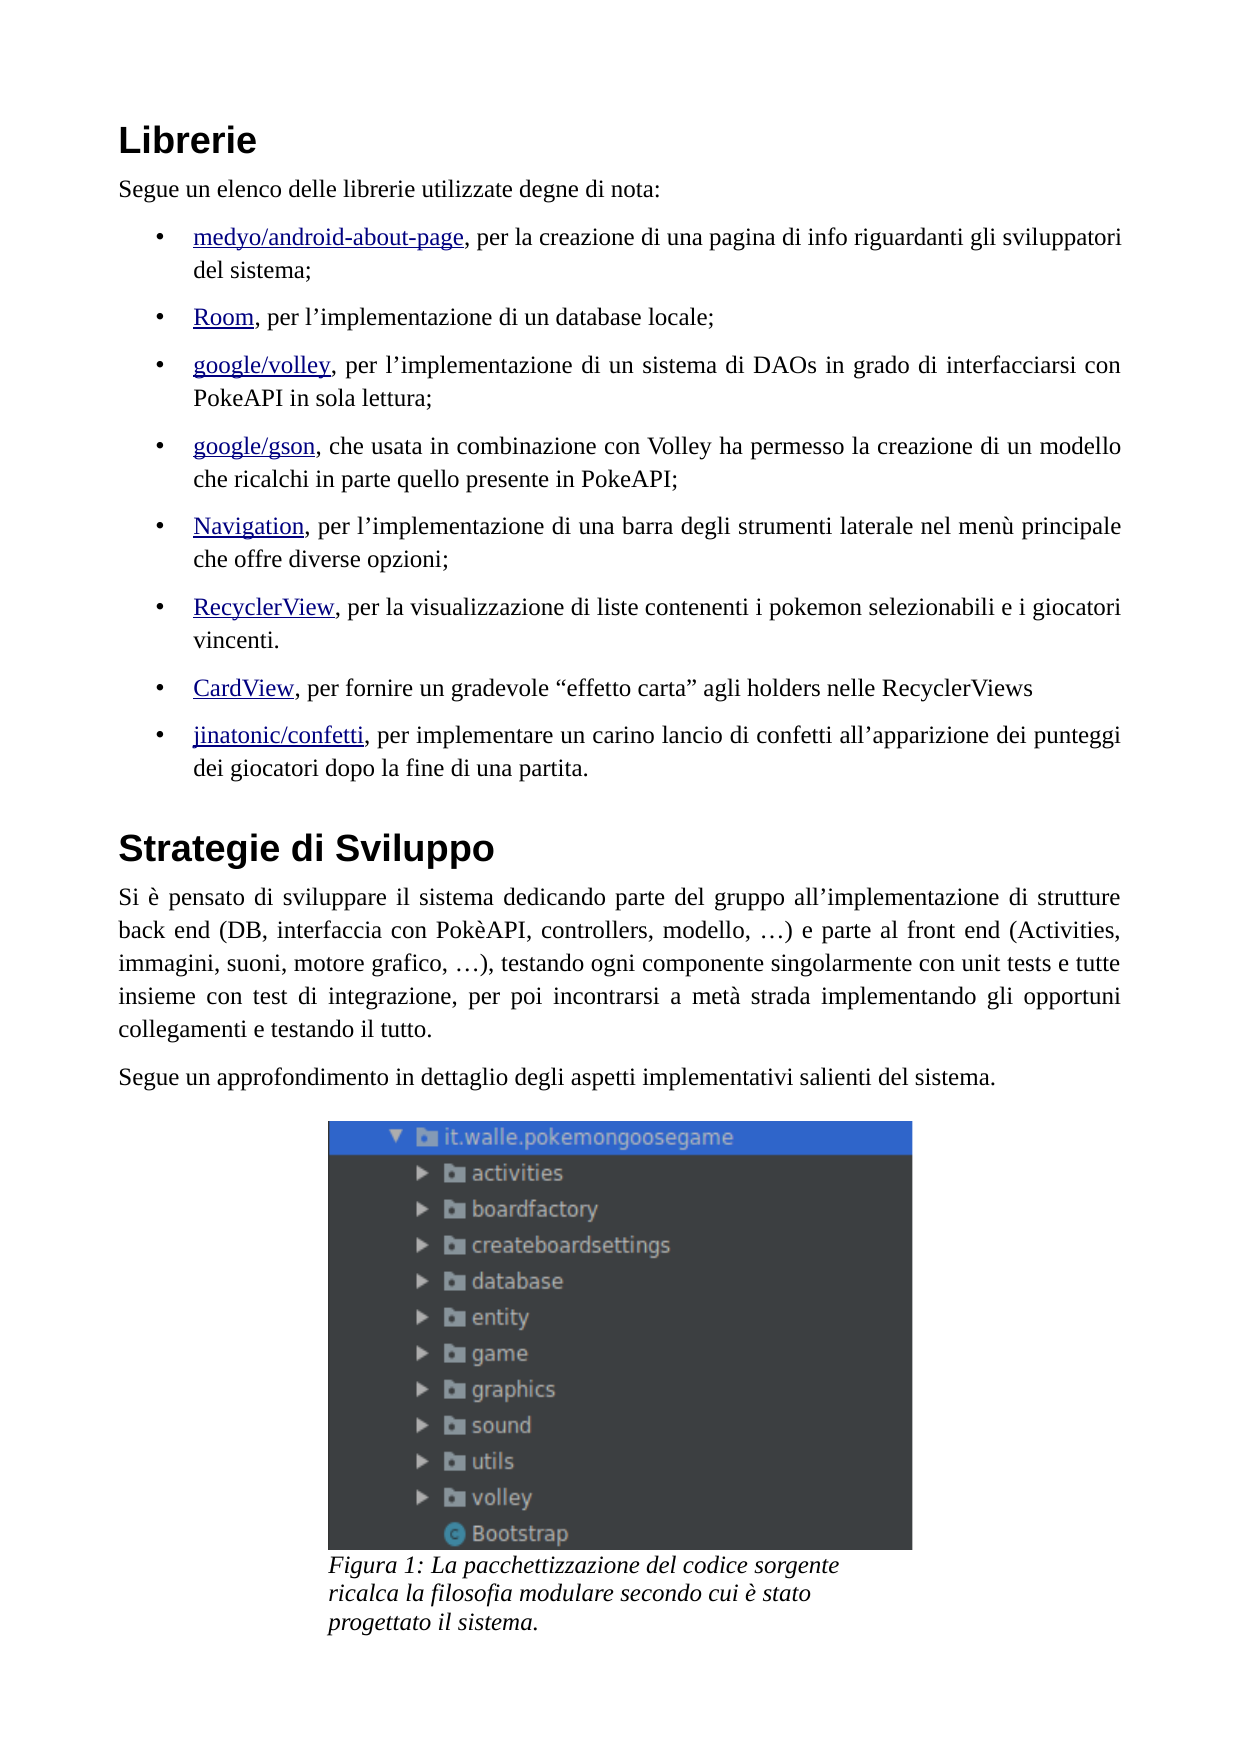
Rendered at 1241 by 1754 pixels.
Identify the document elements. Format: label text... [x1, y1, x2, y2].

list jinatonic/confetti, per implementare un carino lancio di confetti all’apparizione dei punteggi dei giocatori dopo la fine di una partita. [156, 720, 1122, 782]
subtitle Strategie di Sviluppo [118, 826, 1122, 869]
list google/gson, che usata in combinazione con Volley ha permesso la creazione di un modello che ricalchi in parte quello presente in PokeAPI; [156, 431, 1122, 492]
picture [328, 1121, 913, 1550]
list google/volley, per l’implementazione di un sistema di DAOs in grado di interfacciarsi con PokeAPI in sola lettura; [156, 350, 1122, 412]
list Navigation, per l’implementazione di una barra degli strumenti laterale nel menù principale che offre diverse opzioni; [156, 511, 1122, 573]
text Figura 1: La pacchettizzazione del codice sorgente ricalca la filosofia modulare secondo cui è stato progettato il sistema. [328, 1550, 912, 1636]
list medyo/android-about-page, per la creazione di una pagina di info riguardanti gli sviluppatori del sistema; [156, 222, 1122, 284]
text Si è pensato di sviluppare il sistema dedicando parte del gruppo all’implementazione di strutture back end (DB, interfaccia con PokèAPI, controllers, modello, …) e parte al front end (Activities, immagini, suoni, motore grafico, …), testando ogni componente singolarmente con unit tests e tutte insieme con test di integrazione, per poi incontrarsi a metà strada implementando gli opportuni collegamenti e testando il tutto. [118, 882, 1122, 1043]
list RecyclerView, per la visualizzazione di liste contenenti i pokemon selezionabili e i giocatori vincenti. [156, 592, 1122, 654]
text Segue un elenco delle librerie utilizzate degne di nota: [118, 174, 1122, 203]
list Room, per l’implementazione di un database locale; [156, 302, 1122, 331]
subtitle Librerie [118, 118, 1122, 162]
list CardView, per fornire un gradevole “effetto carta” agli holders nelle RecyclerViews [156, 673, 1122, 701]
text Segue un approfondimento in dettaglio degli aspetti implementativi salienti del sistema. [118, 1062, 1122, 1090]
